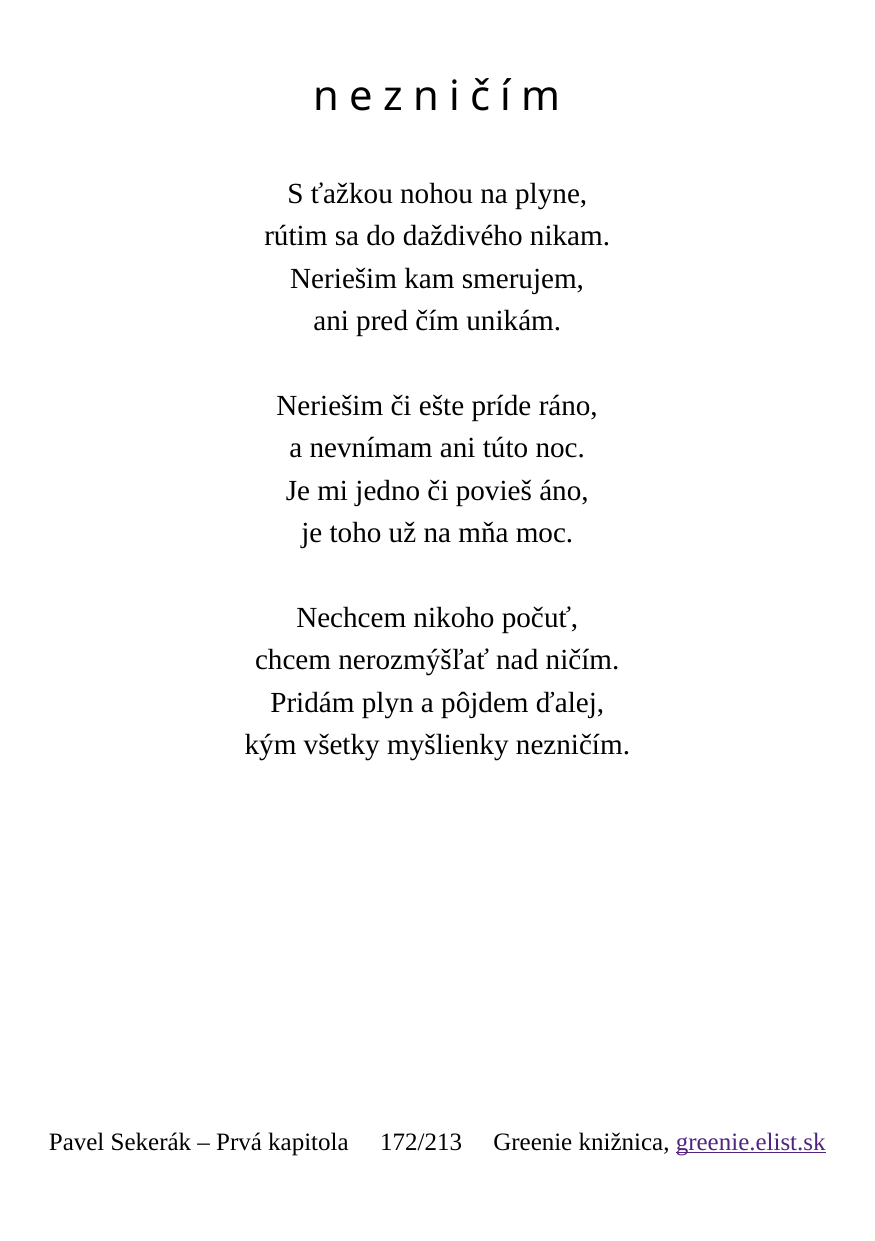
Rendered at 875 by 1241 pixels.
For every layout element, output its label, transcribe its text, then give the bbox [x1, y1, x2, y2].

text Nechcem nikoho počuť, [41, 600, 833, 633]
text a nevnímam ani túto noc. [41, 430, 833, 464]
text Pridám plyn a pôjdem ďalej, [41, 685, 833, 718]
text S ťažkou nohou na plyne, [41, 176, 833, 209]
text kým všetky myšlienky nezničím. [41, 727, 833, 761]
text Neriešim kam smerujem, [41, 261, 833, 294]
text chcem nerozmýšľať nad ničím. [41, 642, 833, 676]
subtitle nezničím [41, 66, 833, 123]
text ani pred čím unikám. [41, 303, 833, 337]
text Neriešim či ešte príde ráno, [41, 388, 833, 422]
text Je mi jedno či povieš áno, [41, 473, 833, 506]
text rútim sa do daždivého nikam. [41, 218, 833, 252]
text je toho už na mňa moc. [41, 515, 833, 549]
